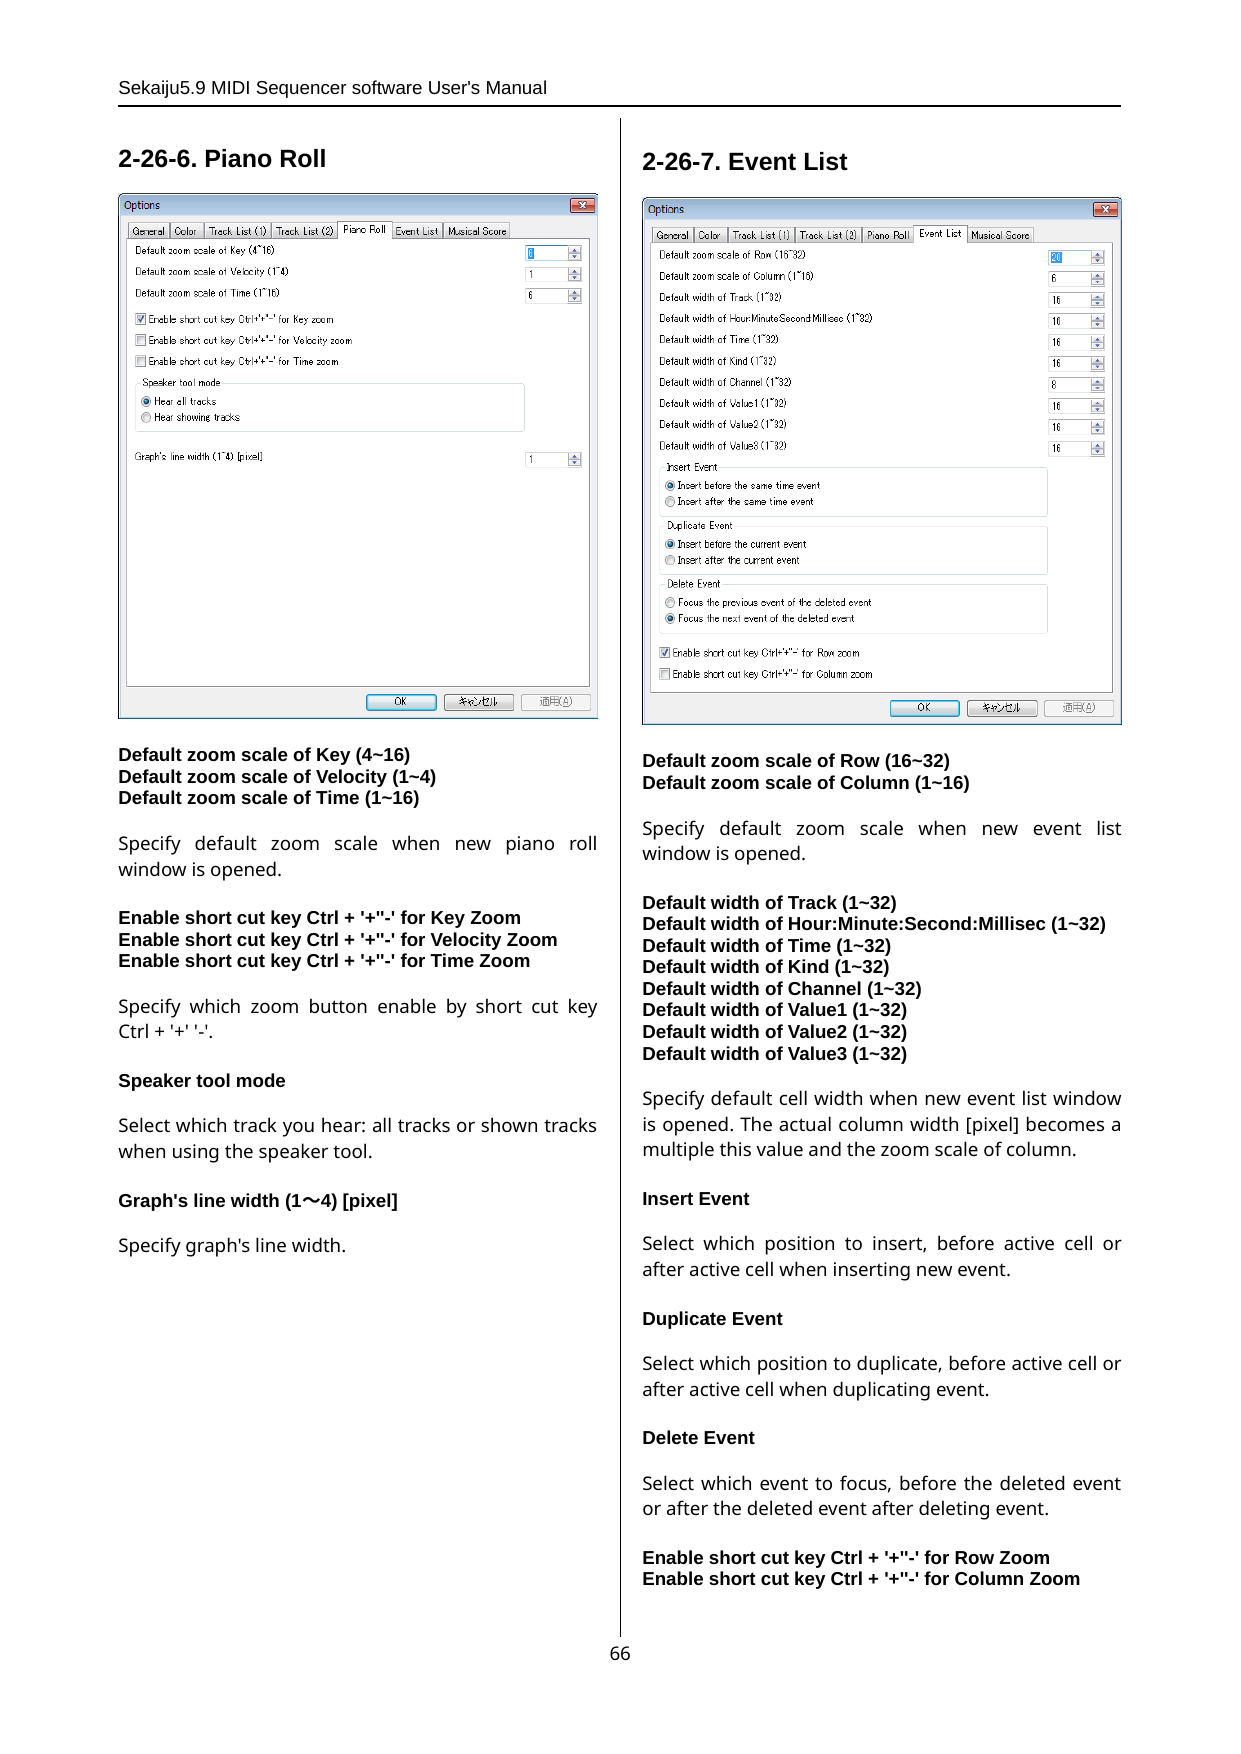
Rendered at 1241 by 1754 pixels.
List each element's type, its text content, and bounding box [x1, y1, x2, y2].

text Default width of Value1 (1~32) [642, 999, 1122, 1021]
text Specify default cell width when new event list window is opened. The actual column width [pixel] becomes a multiple this value and the zoom scale of column. [642, 1086, 1122, 1162]
picture [642, 197, 1122, 725]
subtitle 2-26-6. Piano Roll [118, 144, 598, 172]
text Default zoom scale of Key (4~16) [118, 744, 598, 766]
text Enable short cut key Ctrl + '+''-' for Key Zoom [118, 907, 598, 928]
text Default zoom scale of Time (1~16) [118, 787, 598, 809]
text Default width of Kind (1~32) [642, 956, 1122, 978]
text Default zoom scale of Row (16~32) [642, 750, 1122, 772]
text Specify graph's line width. [118, 1232, 598, 1258]
text Default zoom scale of Velocity (1~4) [118, 766, 598, 787]
text Insert Event [642, 1188, 1122, 1209]
text Select which track you hear: all tracks or shown tracks when using the speaker tool. [118, 1113, 598, 1164]
text Select which event to focus, before the deleted event or after the deleted event after deleting event. [642, 1470, 1122, 1521]
text Default width of Track (1~32) [642, 891, 1122, 913]
text Default width of Hour:Minute:Second:Millisec (1~32) [642, 913, 1122, 934]
text Default zoom scale of Column (1~16) [642, 772, 1122, 793]
text Enable short cut key Ctrl + '+''-' for Velocity Zoom [118, 928, 598, 950]
text Specify default zoom scale when new piano roll window is opened. [118, 830, 598, 881]
text Select which position to duplicate, before active cell or after active cell when duplicating event. [642, 1350, 1122, 1401]
text Select which position to insert, before active cell or after active cell when inserting new event. [642, 1231, 1122, 1282]
text Graph's line width (1～4) [pixel] [118, 1189, 598, 1211]
text Speaker tool mode [118, 1070, 598, 1091]
text Enable short cut key Ctrl + '+''-' for Time Zoom [118, 950, 598, 972]
text Specify which zoom button enable by short cut key Ctrl + '+' '-'. [118, 993, 598, 1044]
picture [118, 193, 598, 719]
text Delete Event [642, 1427, 1122, 1448]
subtitle 2-26-7. Event List [642, 147, 1122, 176]
text Default width of Value3 (1~32) [642, 1042, 1122, 1064]
text Default width of Channel (1~32) [642, 978, 1122, 999]
text Specify default zoom scale when new event list window is opened. [642, 815, 1122, 866]
text Default width of Value2 (1~32) [642, 1021, 1122, 1042]
text Enable short cut key Ctrl + '+''-' for Column Zoom [642, 1568, 1122, 1590]
text Duplicate Event [642, 1307, 1122, 1329]
text Enable short cut key Ctrl + '+''-' for Row Zoom [642, 1547, 1122, 1568]
text Default width of Time (1~32) [642, 934, 1122, 956]
